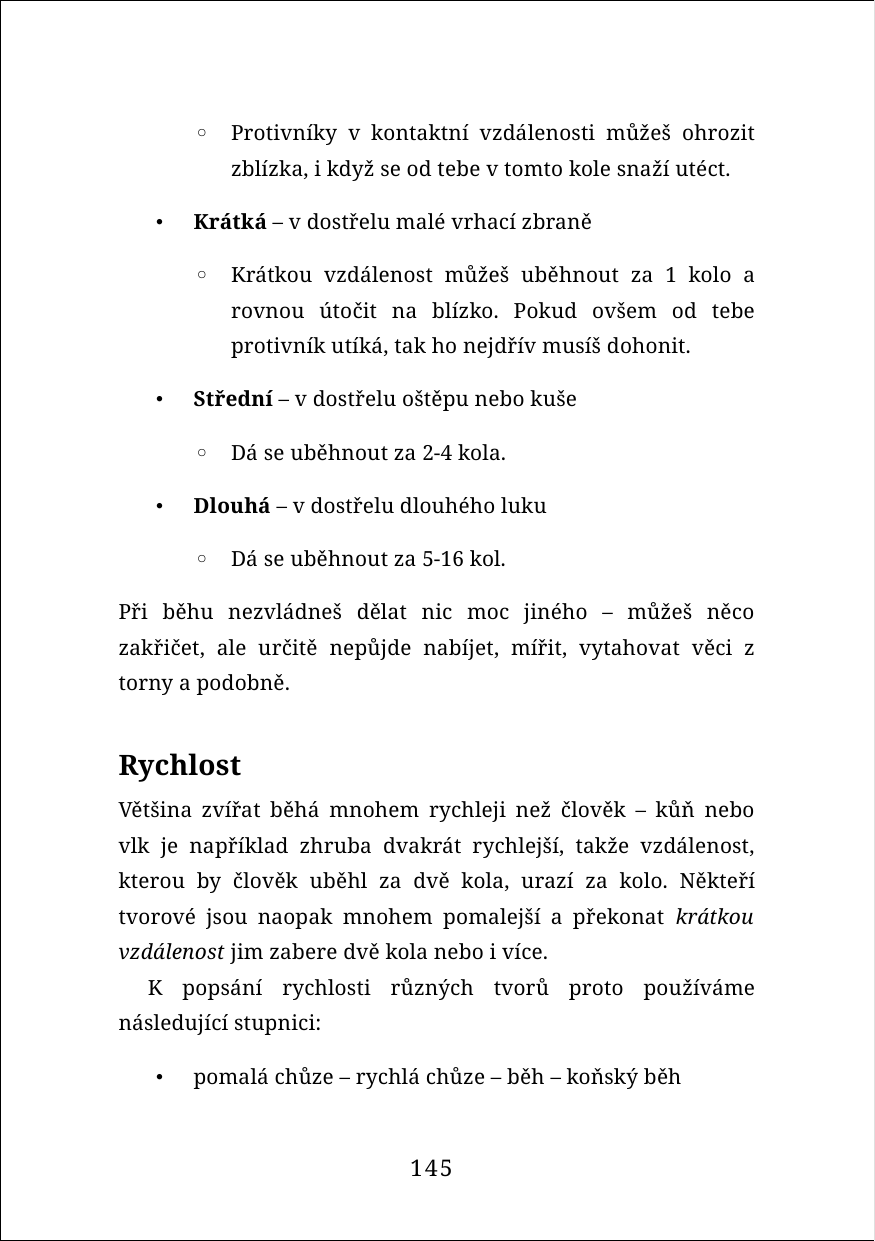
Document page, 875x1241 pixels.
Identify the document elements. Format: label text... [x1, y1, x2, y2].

list Protivníky v kontaktní vzdálenosti můžeš ohrozit zblízka, i když se od tebe v tomto kole snaží utéct. [193, 118, 756, 182]
text Většina zvířat běhá mnohem rychleji než člověk – kůň nebo vlk je například zhruba dvakrát rychlejší, takže vzdálenost, kterou by člověk uběhl za dvě kola, urazí za kolo. Někteří tvorové jsou naopak mnohem pomalejší a překonat krátkou vzdálenost jim zabere dvě kola nebo i více. K popsání rychlosti různých tvorů proto používáme následující stupnici: [118, 795, 756, 1037]
list pomalá chůze – rychlá chůze – běh – koňský běh [156, 1062, 756, 1090]
list Dá se uběhnout za 5-16 kol. [193, 544, 756, 573]
list Střední – v dostřelu oštěpu nebo kuše [156, 384, 756, 413]
list Krátká – v dostřelu malé vrhací zbraně [156, 207, 756, 235]
list Krátkou vzdálenost můžeš uběhnout za 1 kolo a rovnou útočit na blízko. Pokud ovšem od tebe protivník utíká, tak ho nejdřív musíš dohonit. [193, 260, 756, 360]
list Dlouhá – v dostřelu dlouhého luku [156, 491, 756, 519]
text Při běhu nezvládneš dělat nic moc jiného – můžeš něco zakřičet, ale určitě nepůjde nabíjet, mířit, vytahovat věci z torny a podobně. [118, 597, 756, 697]
subtitle Rychlost [118, 745, 756, 784]
list Dá se uběhnout za 2-4 kola. [193, 438, 756, 466]
